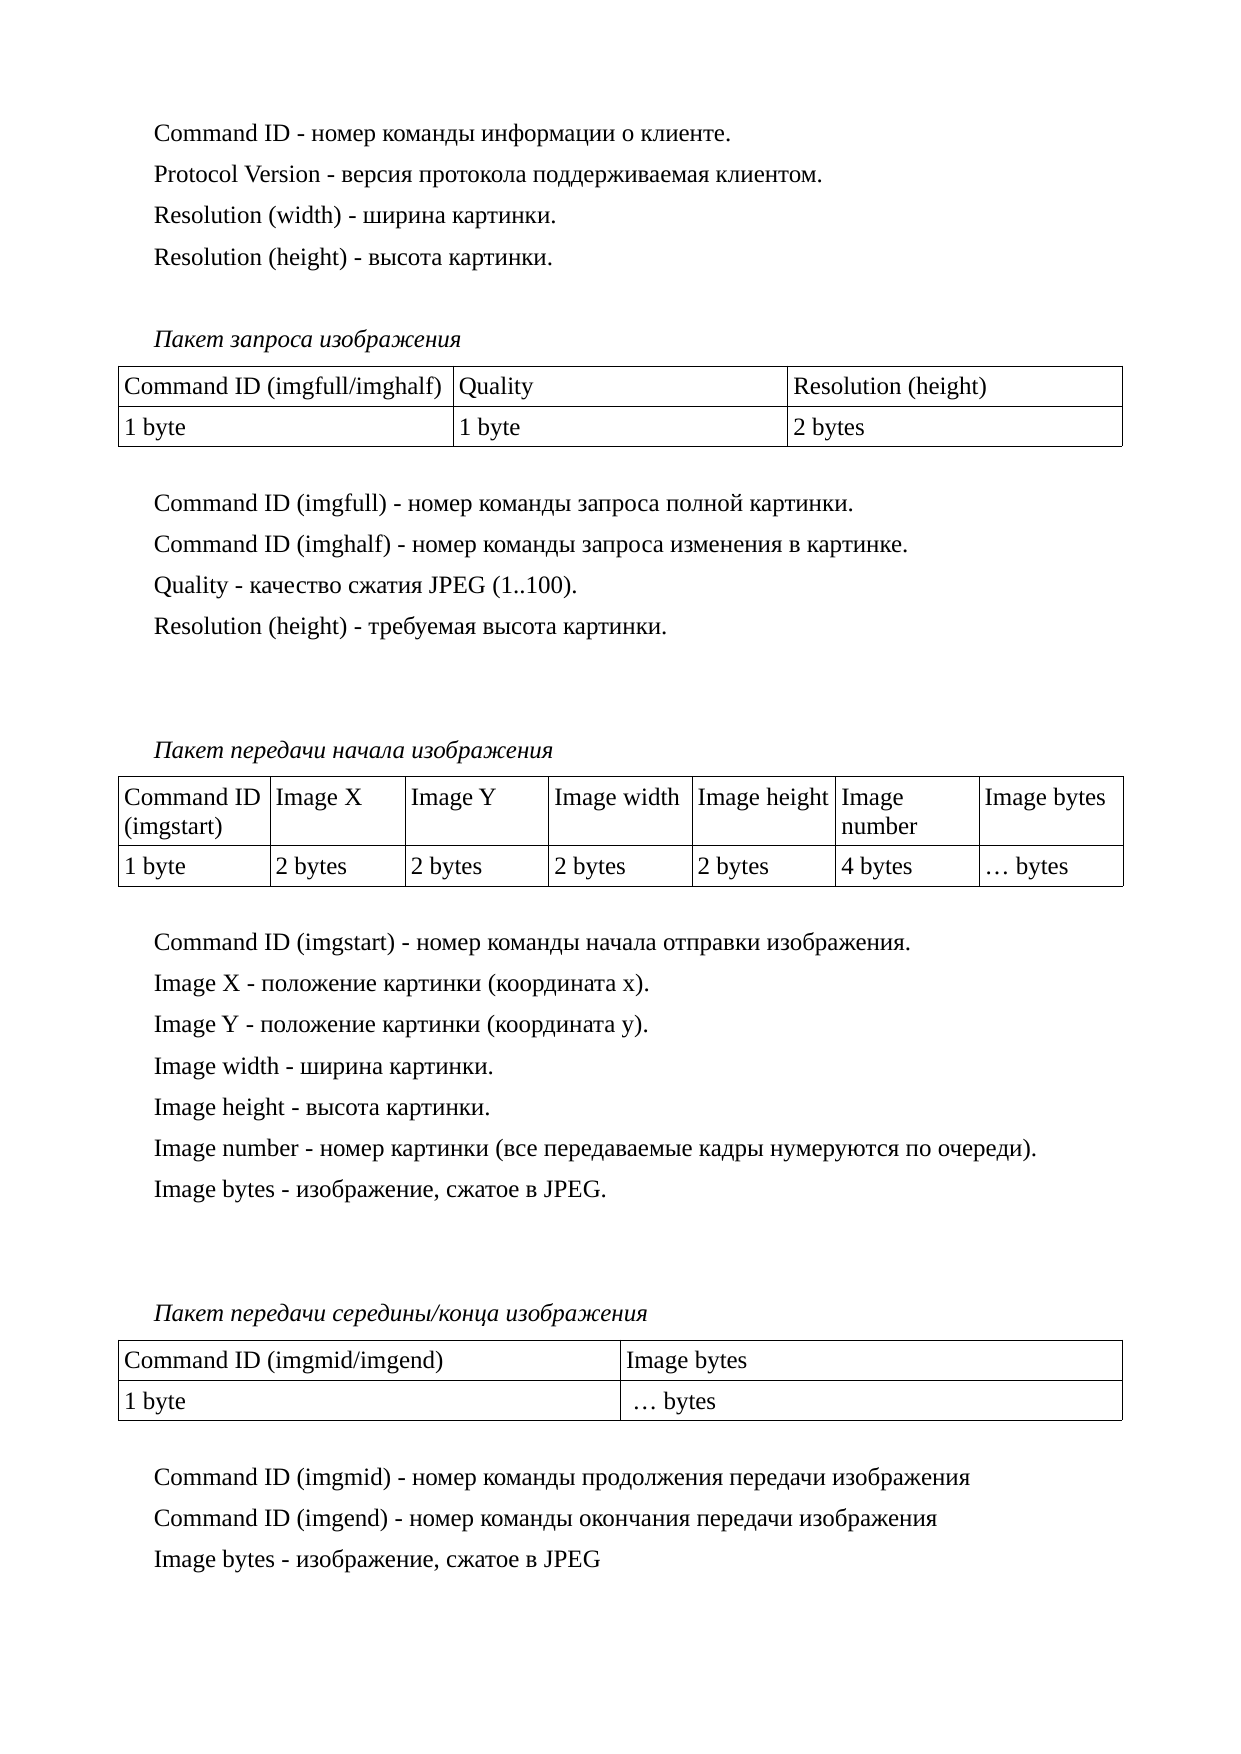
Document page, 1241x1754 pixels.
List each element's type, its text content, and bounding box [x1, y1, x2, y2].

table_cell … bytes [621, 1381, 1122, 1420]
text Image Y - положение картинки (координата y). [118, 1009, 1122, 1038]
table_cell 1 byte [119, 1381, 620, 1420]
table_header Resolution (height) [788, 367, 1122, 406]
text Command ID (imgmid) - номер команды продолжения передачи изображения [118, 1462, 1122, 1490]
table_header Image number [836, 777, 979, 845]
text Resolution (height) - высота картинки. [118, 242, 1122, 271]
table_cell 1 byte [119, 407, 453, 446]
text Command ID (imgstart) - номер команды начала отправки изображения. [118, 927, 1122, 956]
text Image height - высота картинки. [118, 1092, 1122, 1121]
text Command ID (imghalf) - номер команды запроса изменения в картинке. [118, 529, 1122, 558]
table_cell … bytes [980, 846, 1123, 886]
text Пакет передачи середины/конца изображения [118, 1298, 1122, 1327]
text Command ID (imgend) - номер команды окончания передачи изображения [118, 1503, 1122, 1532]
table_cell 2 bytes [271, 846, 405, 886]
table_cell 2 bytes [788, 407, 1122, 446]
text Protocol Version - версия протокола поддерживаемая клиентом. [118, 159, 1122, 188]
table_cell 2 bytes [406, 846, 548, 886]
table_header Image Y [406, 777, 548, 845]
table_header Quality [454, 367, 787, 406]
text Image number - номер картинки (все передаваемые кадры нумеруются по очереди). [118, 1133, 1122, 1162]
text Image bytes - изображение, сжатое в JPEG [118, 1544, 1122, 1573]
table_header Image bytes [980, 777, 1123, 845]
text Quality - качество сжатия JPEG (1..100). [118, 570, 1122, 599]
table_header Image width [549, 777, 692, 845]
table_header Command ID (imgmid/imgend) [119, 1341, 620, 1380]
table_cell 1 byte [454, 407, 787, 446]
table_cell 2 bytes [549, 846, 692, 886]
table_header Command ID (imgstart) [119, 777, 270, 845]
table_header Command ID (imgfull/imghalf) [119, 367, 453, 406]
text Command ID - номер команды информации о клиенте. [118, 118, 1122, 147]
table_header Image X [271, 777, 405, 845]
text Пакет запроса изображения [118, 324, 1122, 353]
table_cell 4 bytes [836, 846, 979, 886]
table_header Image height [693, 777, 835, 845]
text Image X - положение картинки (координата x). [118, 968, 1122, 997]
table_cell 2 bytes [693, 846, 835, 886]
text Image width - ширина картинки. [118, 1051, 1122, 1079]
text Image bytes - изображение, сжатое в JPEG. [118, 1174, 1122, 1203]
text Resolution (width) - ширина картинки. [118, 201, 1122, 229]
table_cell 1 byte [119, 846, 270, 886]
text Command ID (imgfull) - номер команды запроса полной картинки. [118, 488, 1122, 516]
text Пакет передачи начала изображения [118, 735, 1122, 764]
text Resolution (height) - требуемая высота картинки. [118, 611, 1122, 640]
table_header Image bytes [621, 1341, 1122, 1380]
